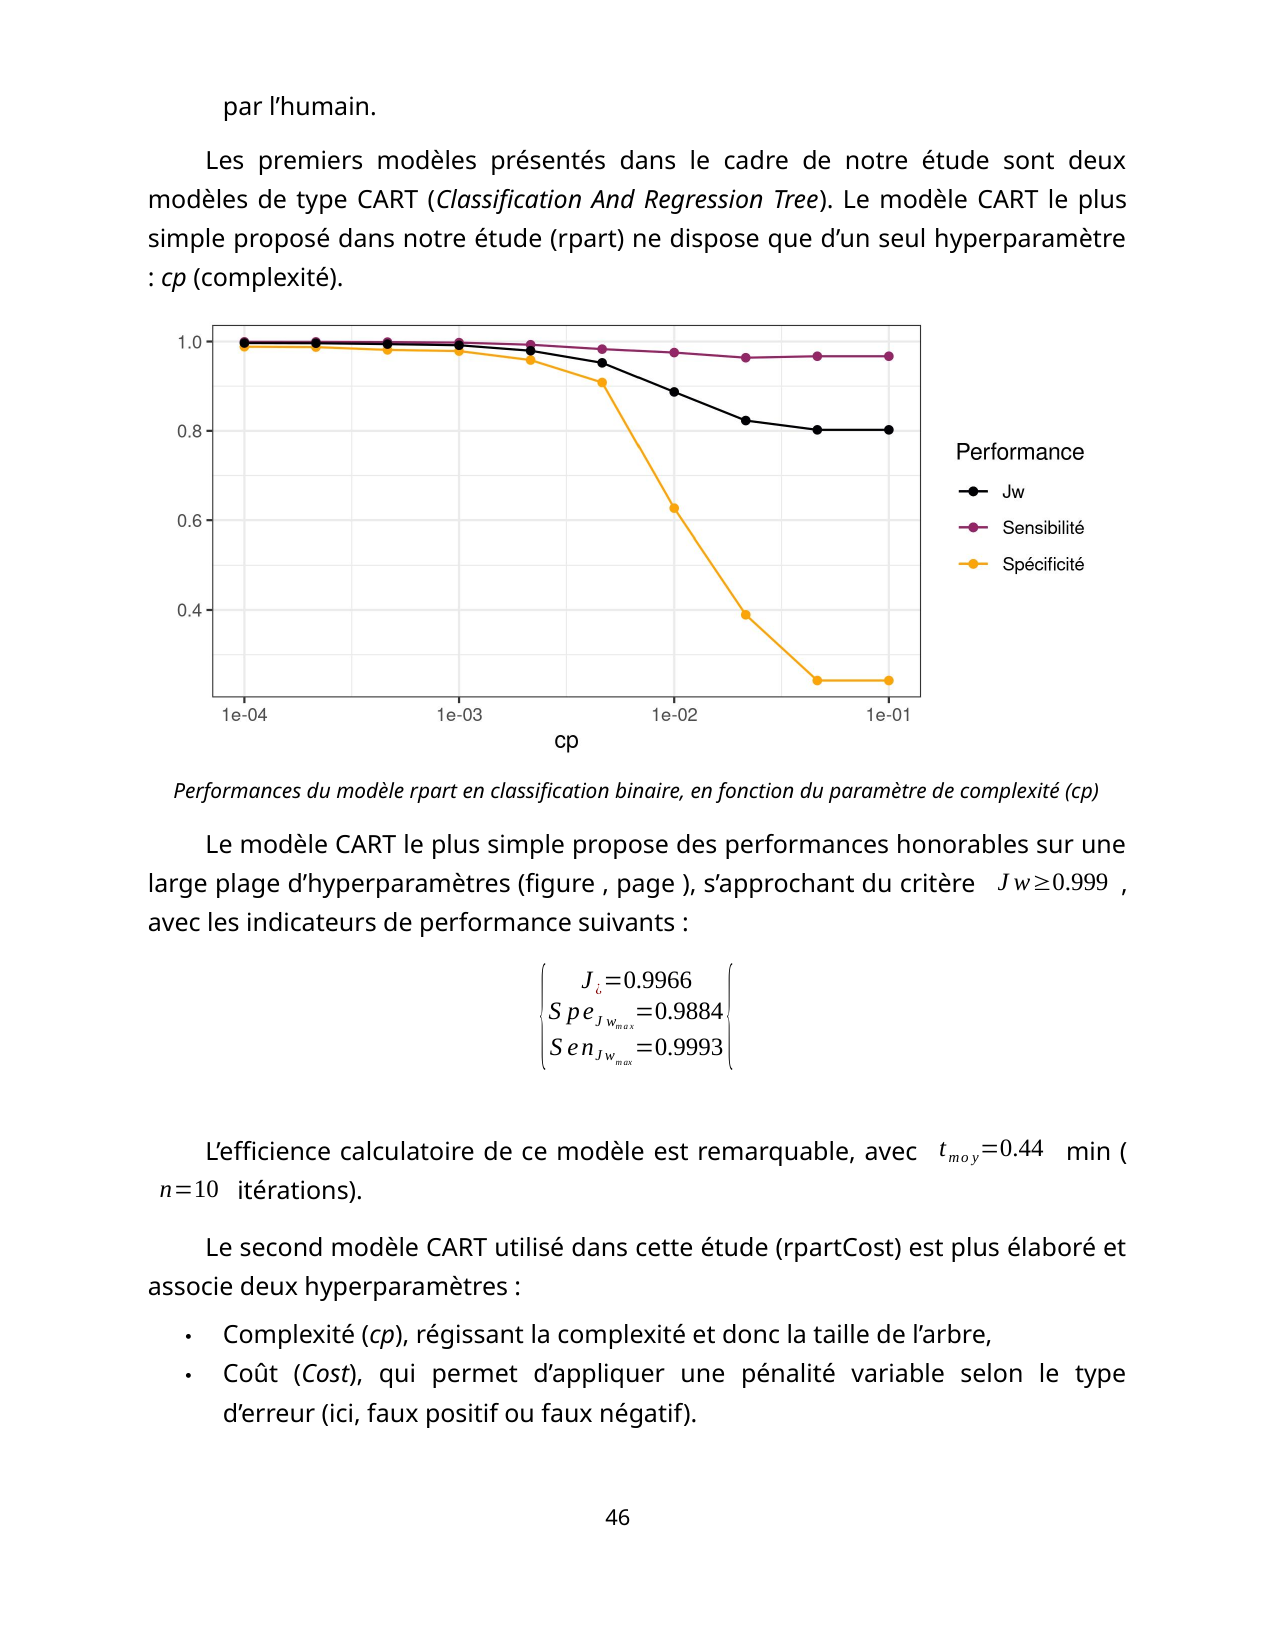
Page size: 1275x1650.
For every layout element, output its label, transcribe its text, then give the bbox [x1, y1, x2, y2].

list Coût (Cost), qui permet d’appliquer une pénalité variable selon le type d’erreur (ici, faux positif ou faux négatif). [185, 1356, 1127, 1429]
picture [165, 313, 1111, 764]
text Les premiers modèles présentés dans le cadre de notre étude sont deux modèles de type CART (Classification And Regression Tree). Le modèle CART le plus simple proposé dans notre étude (rpart) ne dispose que d’un seul hyperparamètre : cp (complexité). [148, 142, 1127, 294]
text Performances du modèle rpart en classification binaire, en fonction du paramètre de complexité (cp) [148, 776, 1127, 805]
text Le second modèle CART utilisé dans cette étude (rpartCost) est plus élaboré et associe deux hyperparamètres : [148, 1230, 1127, 1303]
list par l’humain. [185, 88, 1127, 123]
text L’efficience calculatoire de ce modèle est remarquable, avec min ( itérations). [148, 1133, 1127, 1207]
list Complexité (cp), régissant la complexité et donc la taille de l’arbre, [185, 1317, 1127, 1351]
text Le modèle CART le plus simple propose des performances honorables sur une large plage d’hyperparamètres (figure , page ), s’approchant du critère , avec les indicateurs de performance suivants : [148, 826, 1127, 939]
